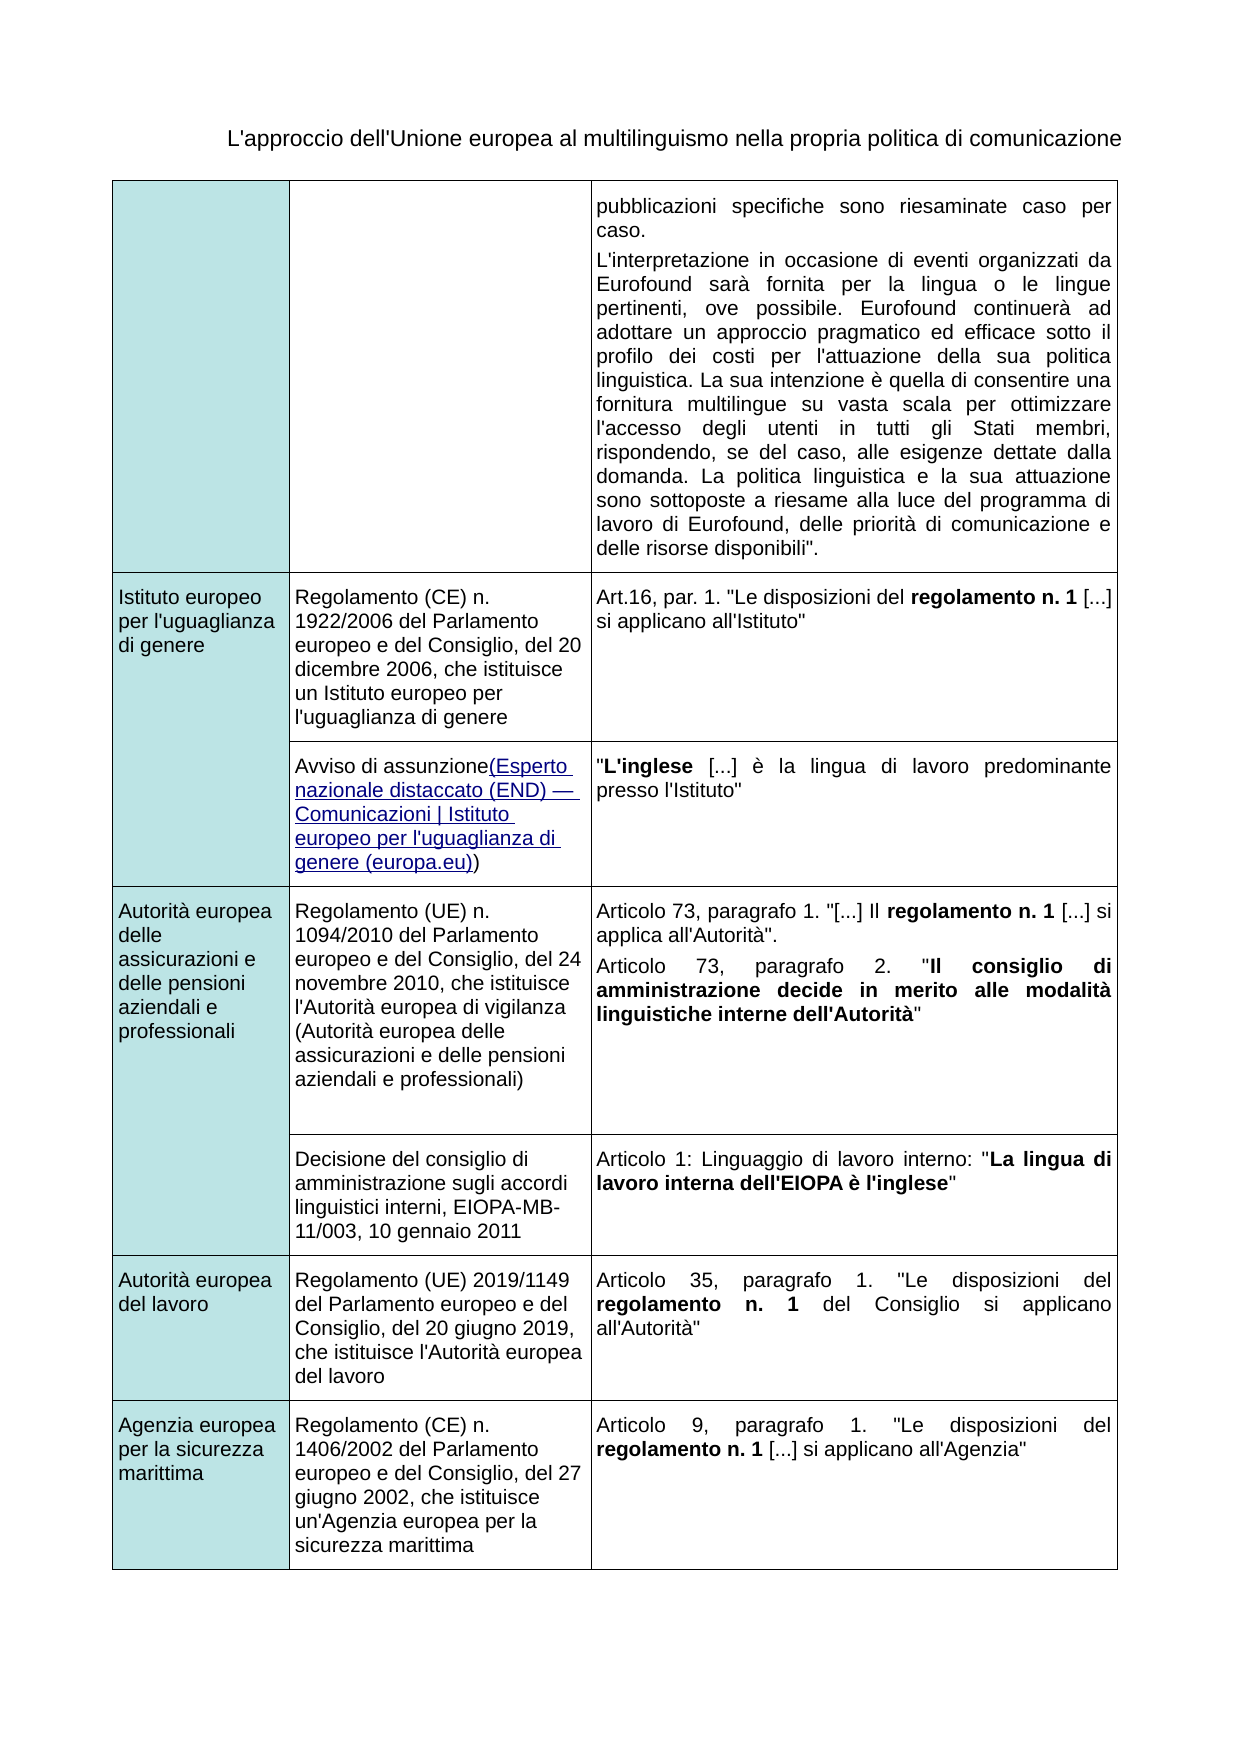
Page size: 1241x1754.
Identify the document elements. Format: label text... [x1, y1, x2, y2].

table_cell [113, 181, 289, 572]
table_cell [290, 181, 591, 572]
table_cell Decisione del consiglio di amministrazione sugli accordi linguistici interni, EIOPA-MB-11/003, 10 gennaio 2011 [290, 1135, 591, 1255]
table_cell Istituto europeo per l'uguaglianza di genere [113, 573, 289, 886]
table_cell Articolo 9, paragrafo 1. "Le disposizioni del regolamento n. 1 [...] si applicano all'Agenzia" [592, 1401, 1117, 1569]
table_cell Agenzia europea per la sicurezza marittima [113, 1401, 289, 1569]
table_cell Avviso di assunzione(Esperto nazionale distaccato (END) — Comunicazioni | Istituto europeo per l'uguaglianza di genere (europa.eu)) [290, 742, 591, 886]
table_cell Art.16, par. 1. "Le disposizioni del regolamento n. 1 [...] si applicano all'Istituto" [592, 573, 1117, 741]
table_cell Regolamento (UE) 2019/1149 del Parlamento europeo e del Consiglio, del 20 giugno 2019, che istituisce l'Autorità europea del lavoro [290, 1256, 591, 1400]
table_cell Regolamento (CE) n. 1406/2002 del Parlamento europeo e del Consiglio, del 27 giugno 2002, che istituisce un'Agenzia europea per la sicurezza marittima [290, 1401, 591, 1569]
table_cell Articolo 35, paragrafo 1. "Le disposizioni del regolamento n. 1 del Consiglio si applicano all'Autorità" [592, 1256, 1117, 1400]
table_cell Autorità europea delle assicurazioni e delle pensioni aziendali e professionali [113, 887, 289, 1255]
table_cell pubblicazioni specifiche sono riesaminate caso per caso. L'interpretazione in occasione di eventi organizzati da Eurofound sarà fornita per la lingua o le lingue pertinenti, ove possibile. Eurofound continuerà ad adottare un approccio pragmatico ed efficace sotto il profilo dei costi per l'attuazione della sua politica linguistica. La sua intenzione è quella di consentire una fornitura multilingue su vasta scala per ottimizzare l'accesso degli utenti in tutti gli Stati membri, rispondendo, se del caso, alle esigenze dettate dalla domanda. La politica linguistica e la sua attuazione sono sottoposte a riesame alla luce del programma di lavoro di Eurofound, delle priorità di comunicazione e delle risorse disponibili". [592, 181, 1117, 572]
table_cell Regolamento (UE) n. 1094/2010 del Parlamento europeo e del Consiglio, del 24 novembre 2010, che istituisce l'Autorità europea di vigilanza (Autorità europea delle assicurazioni e delle pensioni aziendali e professionali) [290, 887, 591, 1133]
table_cell Articolo 1: Linguaggio di lavoro interno: "La lingua di lavoro interna dell'EIOPA è l'inglese" [592, 1135, 1117, 1255]
table_cell "L'inglese [...] è la lingua di lavoro predominante presso l'Istituto" [592, 742, 1117, 886]
table_cell Articolo 73, paragrafo 1. "[...] Il regolamento n. 1 [...] si applica all'Autorità". Articolo 73, paragrafo 2. "Il consiglio di amministrazione decide in merito alle modalità linguistiche interne dell'Autorità" [592, 887, 1117, 1133]
table_cell Regolamento (CE) n. 1922/2006 del Parlamento europeo e del Consiglio, del 20 dicembre 2006, che istituisce un Istituto europeo per l'uguaglianza di genere [290, 573, 591, 741]
table_cell Autorità europea del lavoro [113, 1256, 289, 1400]
